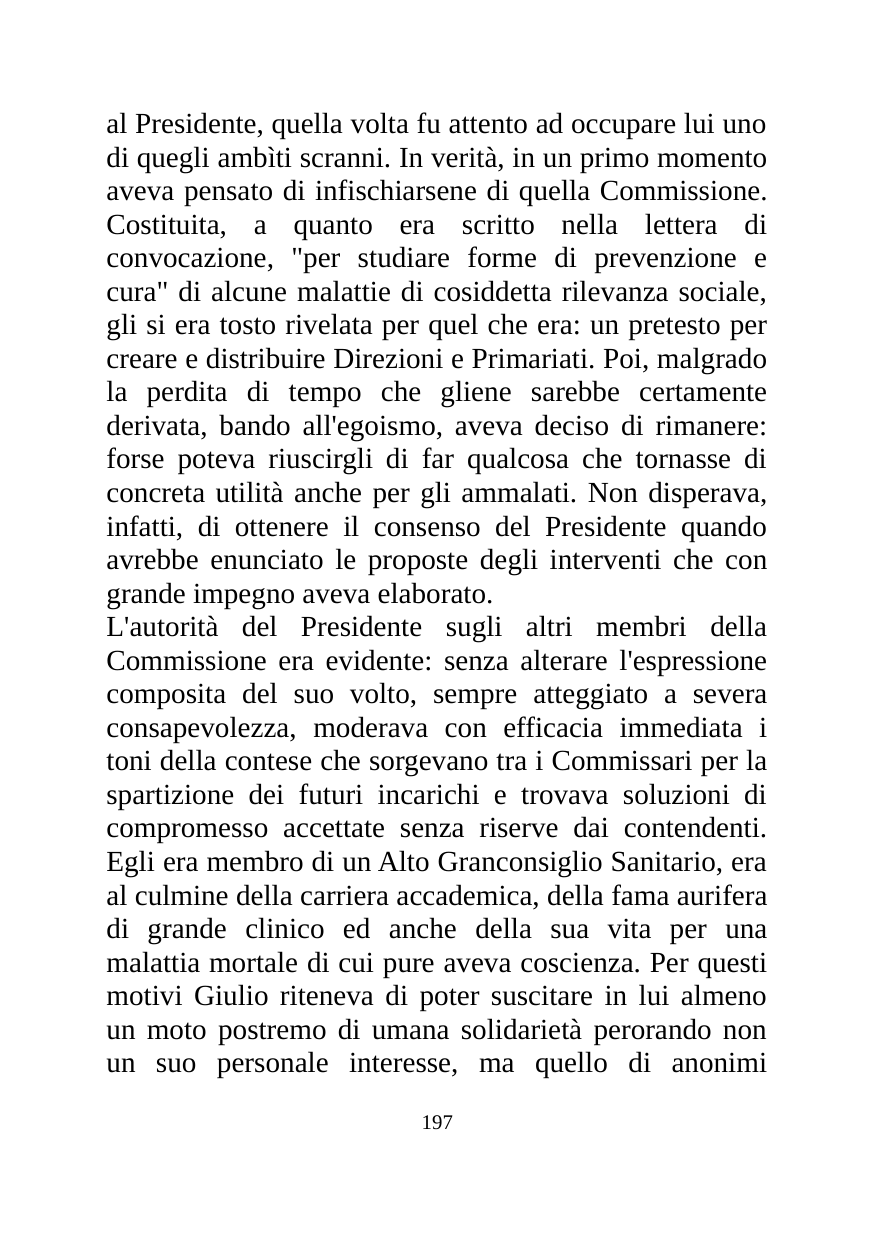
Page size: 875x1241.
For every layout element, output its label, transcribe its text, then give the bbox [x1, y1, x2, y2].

text al Presidente, quella volta fu attento ad occupare lui uno di quegli ambìti scranni. In verità, in un primo momento aveva pensato di infischiarsene di quella Commissione. Costituita, a quanto era scritto nella lettera di convocazione, "per studiare forme di prevenzione e cura" di alcune malattie di cosiddetta rilevanza sociale, gli si era tosto rivelata per quel che era: un pretesto per creare e distribuire Direzioni e Primariati. Poi, malgrado la perdita di tempo che gliene sarebbe certamente derivata, bando all'egoismo, aveva deciso di rimanere: forse poteva riuscirgli di far qualcosa che tornasse di concreta utilità anche per gli ammalati. Non disperava, infatti, di ottenere il consenso del Presidente quando avrebbe enunciato le proposte degli interventi che con grande impegno aveva elaborato. [106, 106, 768, 609]
text L'autorità del Presidente sugli altri membri della Commissione era evidente: senza alterare l'espressione composita del suo volto, sempre atteggiato a severa consapevolezza, moderava con efficacia immediata i toni della contese che sorgevano tra i Commissari per la spartizione dei futuri incarichi e trovava soluzioni di compromesso accettate senza riserve dai contendenti. Egli era membro di un Alto Granconsiglio Sanitario, era al culmine della carriera accademica, della fama aurifera di grande clinico ed anche della sua vita per una malattia mortale di cui pure aveva coscienza. Per questi motivi Giulio riteneva di poter suscitare in lui almeno un moto postremo di umana solidarietà perorando non un suo personale interesse, ma quello di anonimi [106, 609, 768, 1079]
